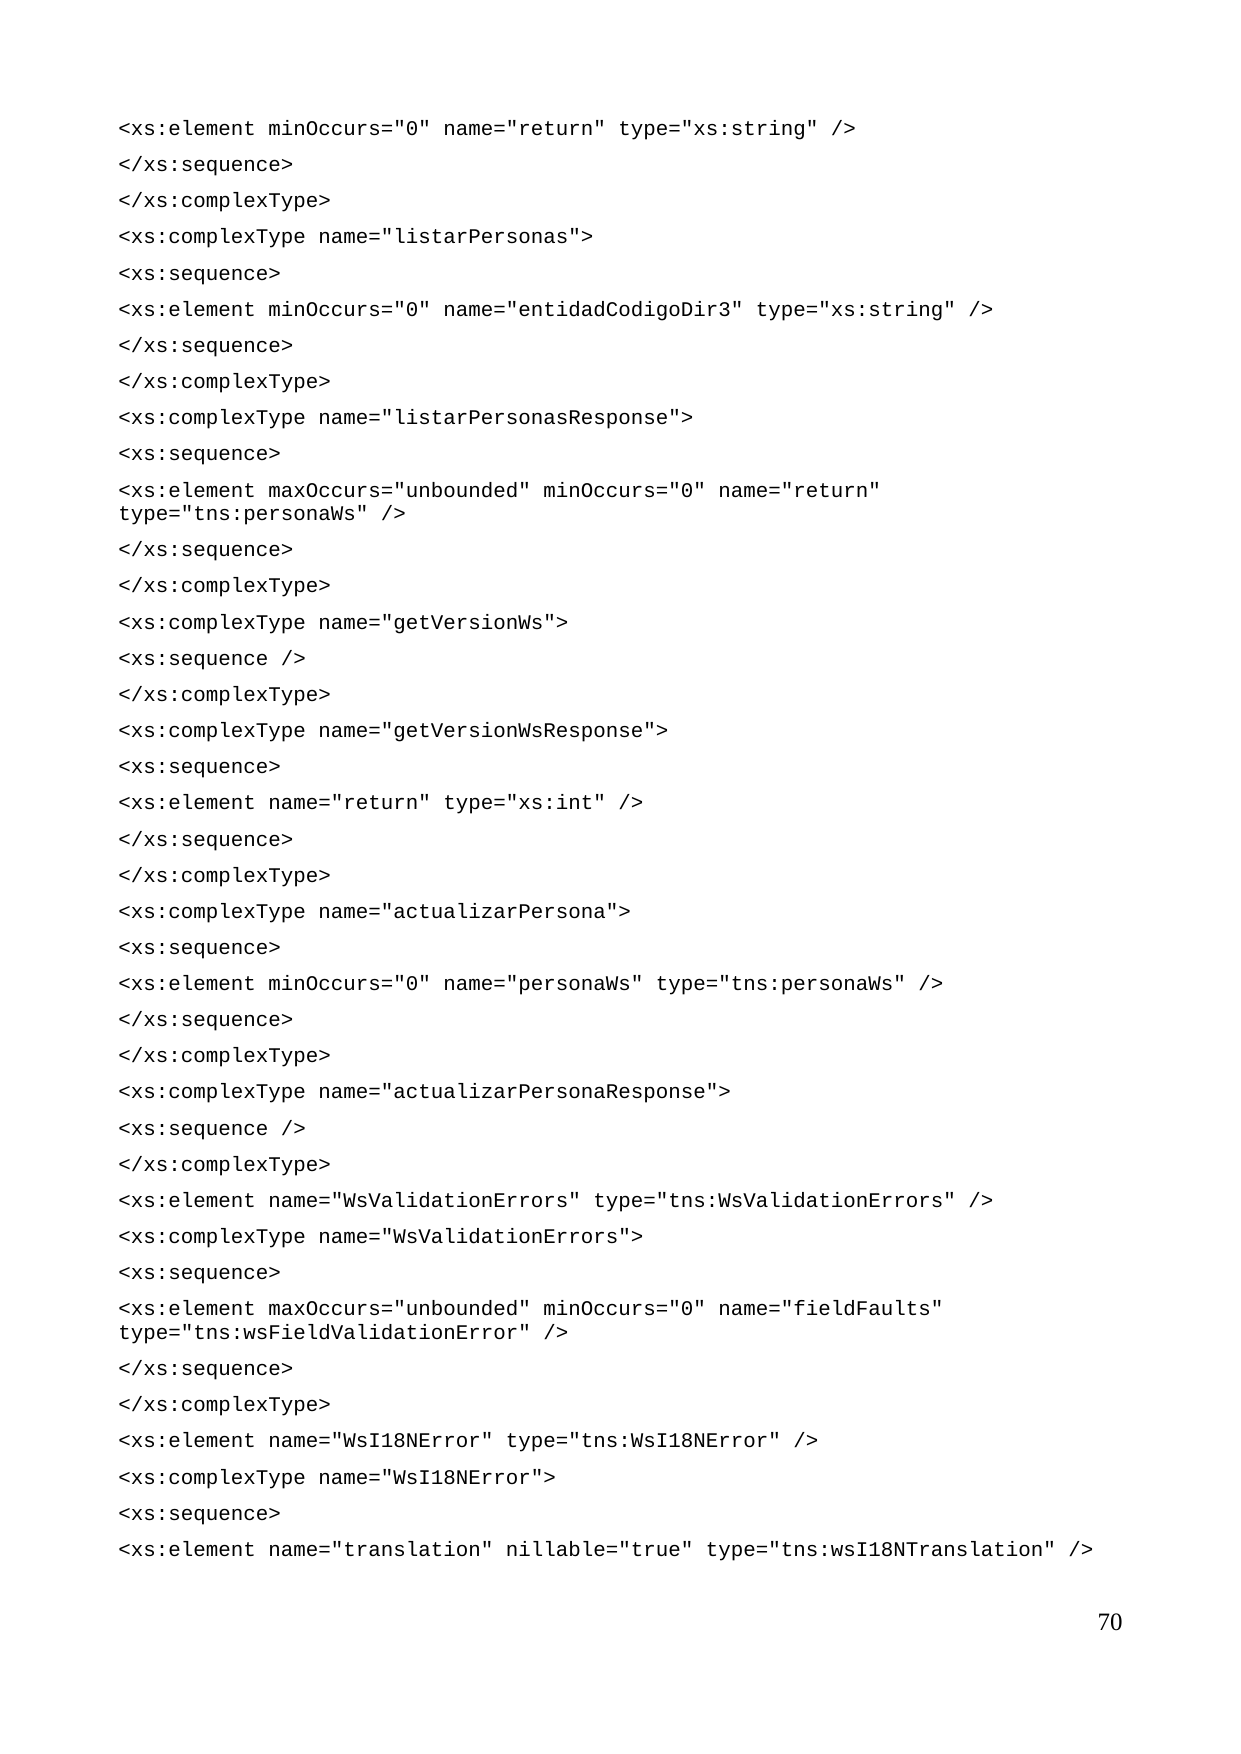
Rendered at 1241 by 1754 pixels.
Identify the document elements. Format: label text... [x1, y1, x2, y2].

text <xs:element minOccurs="0" name="entidadCodigoDir3" type="xs:string" /> [118, 299, 1122, 322]
text <xs:complexType name="actualizarPersona"> [118, 901, 1122, 924]
text <xs:element name="WsI18NError" type="tns:WsI18NError" /> [118, 1431, 1122, 1454]
text <xs:sequence> [118, 1262, 1122, 1286]
text </xs:sequence> [118, 828, 1122, 852]
text <xs:sequence> [118, 263, 1122, 286]
text <xs:sequence /> [118, 648, 1122, 671]
text <xs:element name="return" type="xs:int" /> [118, 792, 1122, 816]
text <xs:sequence /> [118, 1118, 1122, 1141]
text <xs:element minOccurs="0" name="personaWs" type="tns:personaWs" /> [118, 973, 1122, 997]
text </xs:sequence> [118, 1358, 1122, 1382]
text </xs:complexType> [118, 1045, 1122, 1069]
text <xs:element name="WsValidationErrors" type="tns:WsValidationErrors" /> [118, 1190, 1122, 1214]
text <xs:complexType name="actualizarPersonaResponse"> [118, 1082, 1122, 1105]
text </xs:sequence> [118, 1009, 1122, 1033]
text </xs:complexType> [118, 1154, 1122, 1177]
text </xs:sequence> [118, 335, 1122, 359]
text </xs:complexType> [118, 684, 1122, 708]
text </xs:complexType> [118, 371, 1122, 395]
text <xs:complexType name="WsValidationErrors"> [118, 1226, 1122, 1250]
text </xs:complexType> [118, 190, 1122, 214]
text <xs:complexType name="WsI18NError"> [118, 1467, 1122, 1490]
text <xs:sequence> [118, 443, 1122, 467]
text <xs:complexType name="getVersionWs"> [118, 612, 1122, 635]
text <xs:sequence> [118, 756, 1122, 780]
text <xs:element name="translation" nillable="true" type="tns:wsI18NTranslation" /> [118, 1539, 1122, 1563]
text <xs:complexType name="getVersionWsResponse"> [118, 720, 1122, 744]
text <xs:complexType name="listarPersonas"> [118, 227, 1122, 250]
text </xs:sequence> [118, 154, 1122, 178]
text </xs:complexType> [118, 865, 1122, 888]
text <xs:sequence> [118, 1503, 1122, 1526]
text <xs:complexType name="listarPersonasResponse"> [118, 407, 1122, 431]
text <xs:element minOccurs="0" name="return" type="xs:string" /> [118, 118, 1122, 142]
text <xs:sequence> [118, 937, 1122, 961]
text </xs:complexType> [118, 1394, 1122, 1418]
text </xs:sequence> [118, 539, 1122, 563]
text </xs:complexType> [118, 576, 1122, 599]
text <xs:element maxOccurs="unbounded" minOccurs="0" name="return" type="tns:personaWs" /> [118, 479, 1122, 527]
text <xs:element maxOccurs="unbounded" minOccurs="0" name="fieldFaults" type="tns:wsFieldValidationError" /> [118, 1298, 1122, 1346]
